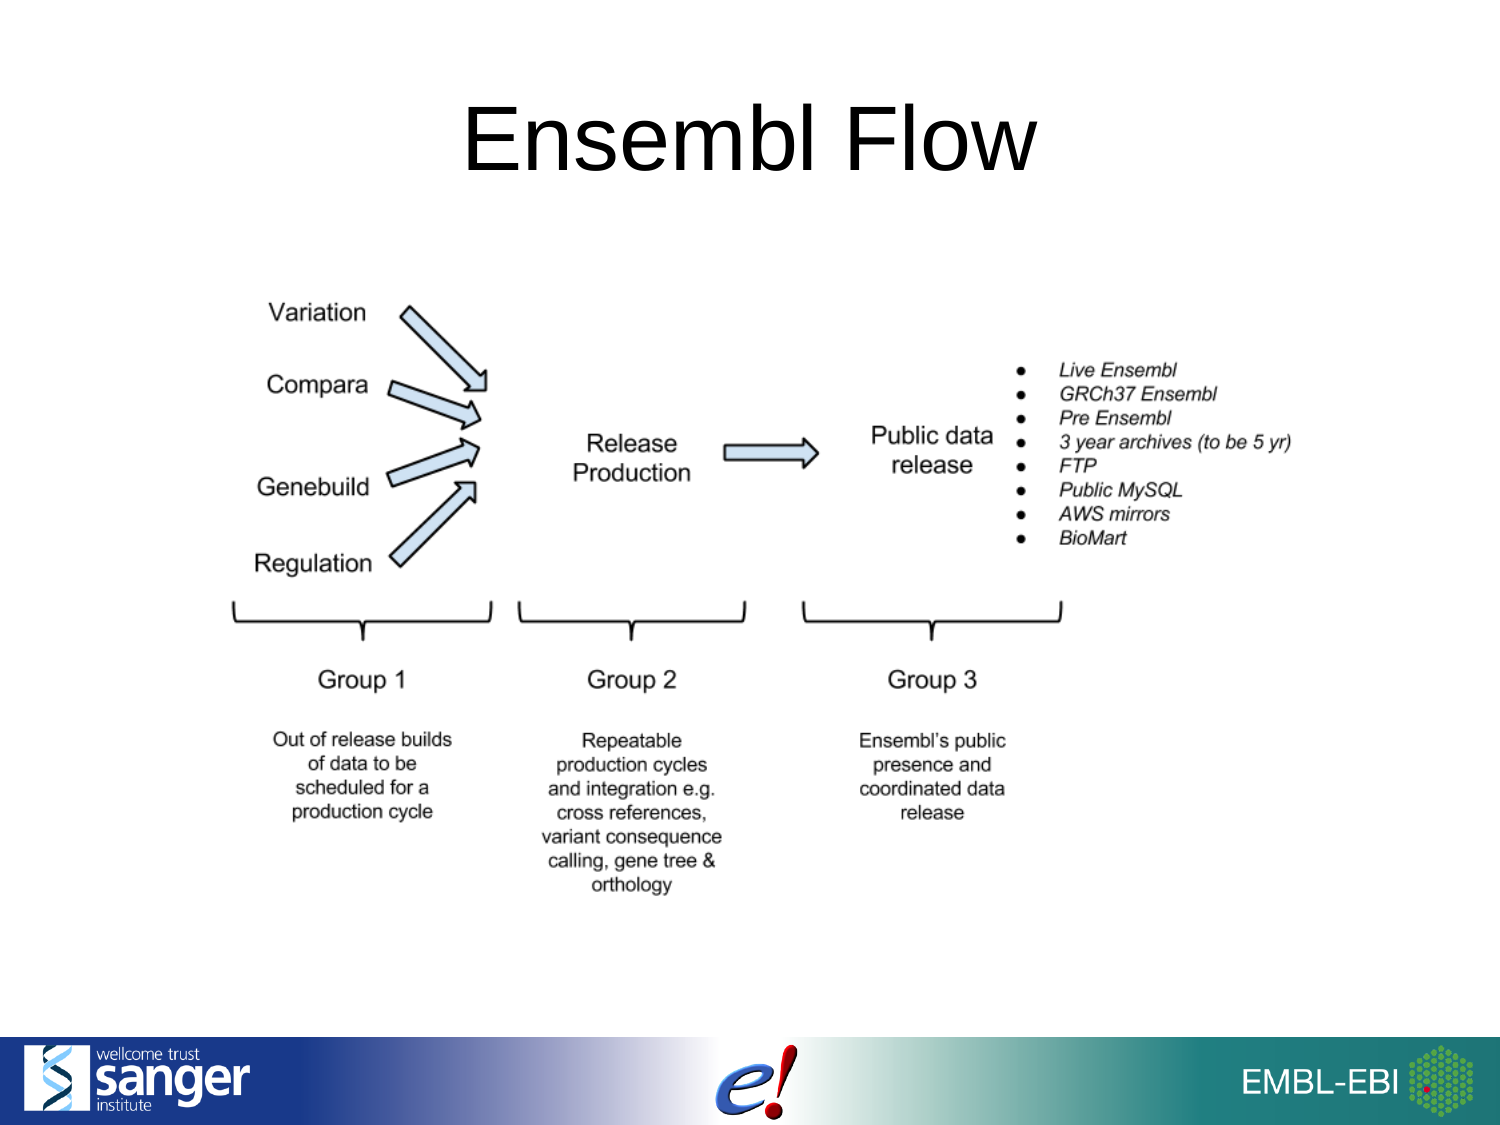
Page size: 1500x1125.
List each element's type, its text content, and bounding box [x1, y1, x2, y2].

title Ensembl Flow [75, 44, 1425, 233]
picture [0, 1037, 1500, 1125]
picture [157, 263, 1313, 916]
